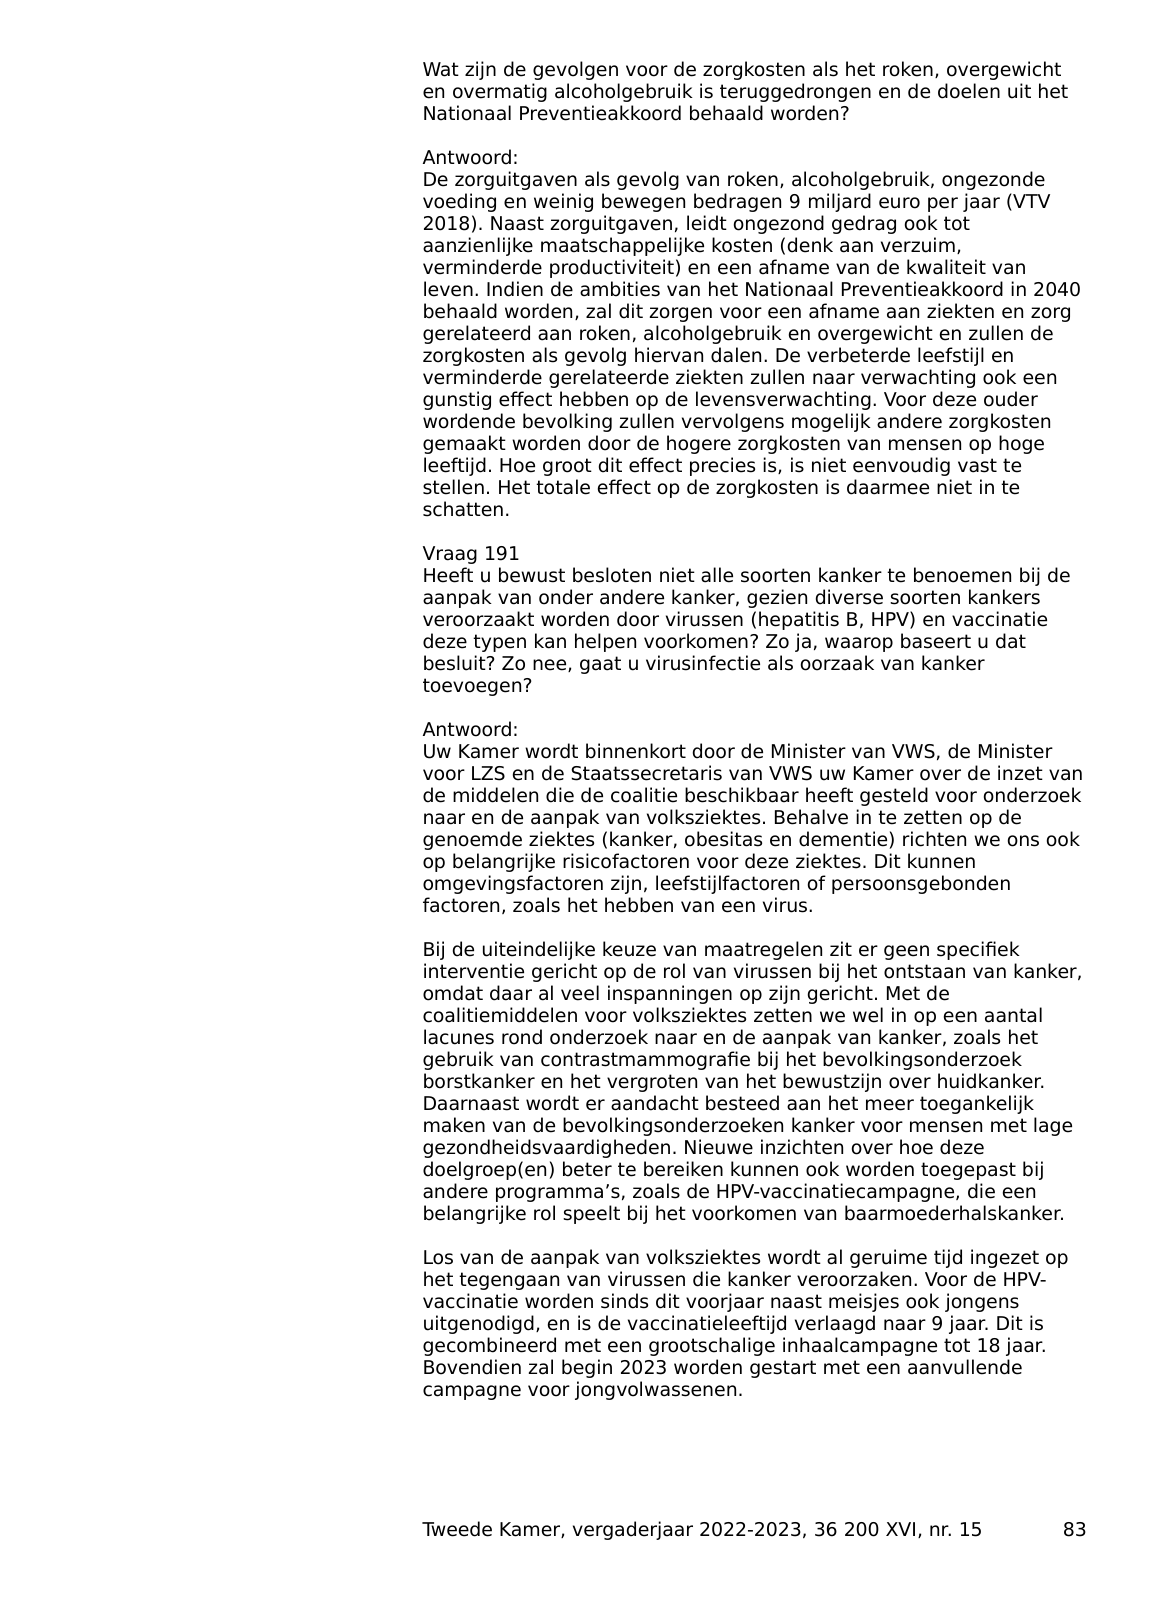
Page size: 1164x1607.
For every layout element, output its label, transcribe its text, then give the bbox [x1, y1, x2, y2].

text Vraag 191 [422, 543, 1087, 565]
text De zorguitgaven als gevolg van roken, alcoholgebruik, ongezonde voeding en weinig bewegen bedragen 9 miljard euro per jaar (VTV 2018). Naast zorguitgaven, leidt ongezond gedrag ook tot aanzienlijke maatschappelijke kosten (denk aan verzuim, verminderde productiviteit) en een afname van de kwaliteit van leven. Indien de ambities van het Nationaal Preventieakkoord in 2040 behaald worden, zal dit zorgen voor een afname aan ziekten en zorg gerelateerd aan roken, alcoholgebruik en overgewicht en zullen de zorgkosten als gevolg hiervan dalen. De verbeterde leefstijl en verminderde gerelateerde ziekten zullen naar verwachting ook een gunstig effect hebben op de levensverwachting. Voor deze ouder wordende bevolking zullen vervolgens mogelijk andere zorgkosten gemaakt worden door de hogere zorgkosten van mensen op hoge leeftijd. Hoe groot dit effect precies is, is niet eenvoudig vast te stellen. Het totale effect op de zorgkosten is daarmee niet in te schatten. [422, 169, 1087, 521]
text Uw Kamer wordt binnenkort door de Minister van VWS, de Minister voor LZS en de Staatssecretaris van VWS uw Kamer over de inzet van de middelen die de coalitie beschikbaar heeft gesteld voor onderzoek naar en de aanpak van volksziektes. Behalve in te zetten op de genoemde ziektes (kanker, obesitas en dementie) richten we ons ook op belangrijke risicofactoren voor deze ziektes. Dit kunnen omgevingsfactoren zijn, leefstijlfactoren of persoonsgebonden factoren, zoals het hebben van een virus. [422, 741, 1087, 917]
text Heeft u bewust besloten niet alle soorten kanker te benoemen bij de aanpak van onder andere kanker, gezien diverse soorten kankers veroorzaakt worden door virussen (hepatitis B, HPV) en vaccinatie deze typen kan helpen voorkomen? Zo ja, waarop baseert u dat besluit? Zo nee, gaat u virusinfectie als oorzaak van kanker toevoegen? [422, 565, 1087, 697]
text Bij de uiteindelijke keuze van maatregelen zit er geen specifiek interventie gericht op de rol van virussen bij het ontstaan van kanker, omdat daar al veel inspanningen op zijn gericht. Met de coalitiemiddelen voor volksziektes zetten we wel in op een aantal lacunes rond onderzoek naar en de aanpak van kanker, zoals het gebruik van contrastmammografie bij het bevolkingsonderzoek borstkanker en het vergroten van het bewustzijn over huidkanker. Daarnaast wordt er aandacht besteed aan het meer toegankelijk maken van de bevolkingsonderzoeken kanker voor mensen met lage gezondheidsvaardigheden. Nieuwe inzichten over hoe deze doelgroep(en) beter te bereiken kunnen ook worden toegepast bij andere programma’s, zoals de HPV-vaccinatiecampagne, die een belangrijke rol speelt bij het voorkomen van baarmoederhalskanker. [422, 939, 1087, 1225]
text Los van de aanpak van volksziektes wordt al geruime tijd ingezet op het tegengaan van virussen die kanker veroorzaken. Voor de HPV-vaccinatie worden sinds dit voorjaar naast meisjes ook jongens uitgenodigd, en is de vaccinatieleeftijd verlaagd naar 9 jaar. Dit is gecombineerd met een grootschalige inhaalcampagne tot 18 jaar. Bovendien zal begin 2023 worden gestart met een aanvullende campagne voor jongvolwassenen. [422, 1247, 1087, 1401]
text Wat zijn de gevolgen voor de zorgkosten als het roken, overgewicht en overmatig alcoholgebruik is teruggedrongen en de doelen uit het Nationaal Preventieakkoord behaald worden? [422, 59, 1087, 125]
text Antwoord: [422, 147, 1087, 169]
text Antwoord: [422, 719, 1087, 741]
